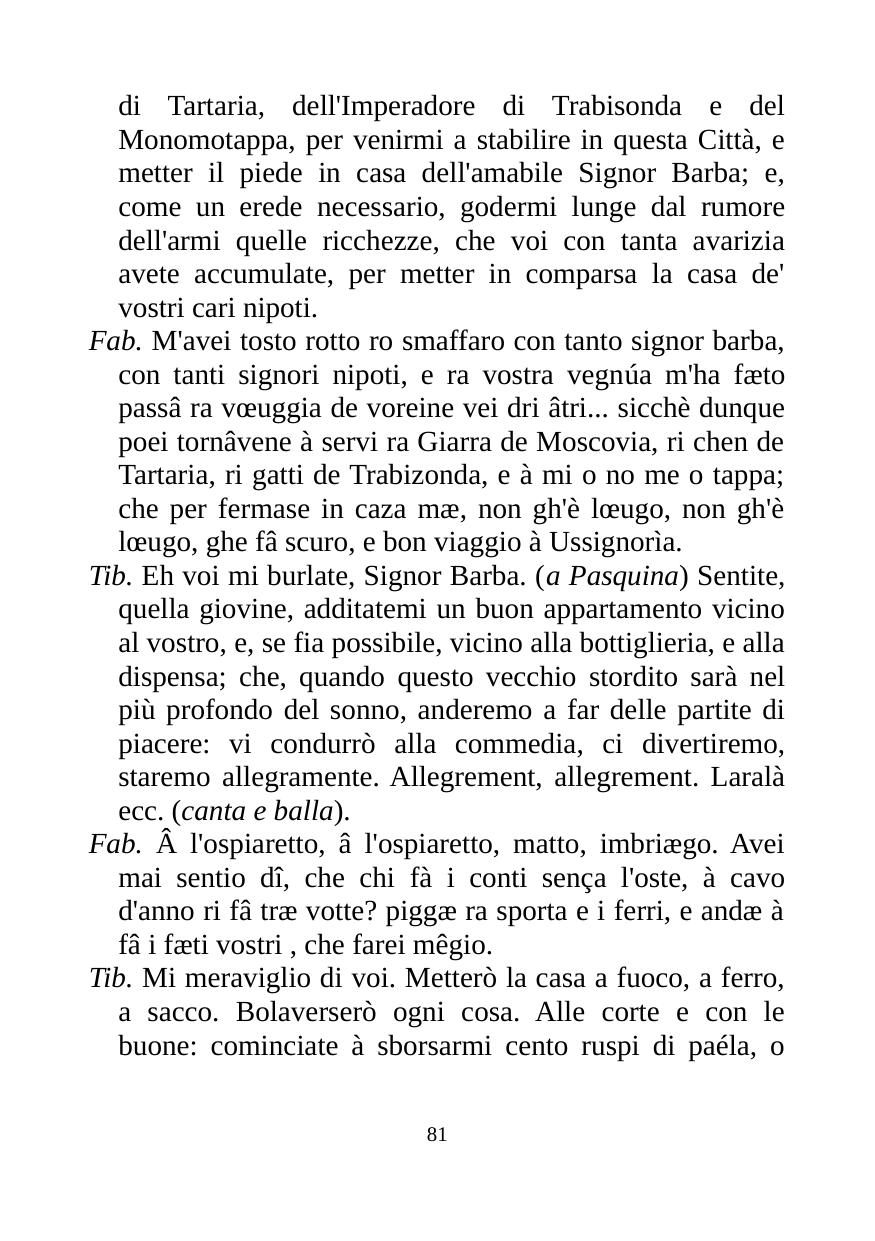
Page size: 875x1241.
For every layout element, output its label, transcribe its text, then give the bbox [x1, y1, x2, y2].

text Fab. M'avei tosto rotto ro smaffaro con tanto signor barba, con tanti signori nipoti, e ra vostra vegnúa m'ha fæto passâ ra vœuggia de voreine vei dri âtri... sicchè dunque poei tornâvene à servi ra Giarra de Moscovia, ri chen de Tartaria, ri gatti de Trabizonda, e à mi o no me o tappa; che per fermase in caza mæ, non gh'è lœugo, non gh'è lœugo, ghe fâ scuro, e bon viaggio à Ussignorìa. [88, 323, 786, 558]
text Tib. Eh voi mi burlate, Signor Barba. (a Pasquina) Sentite, quella giovine, additatemi un buon appartamento vicino al vostro, e, se fia possibile, vicino alla bottiglieria, e alla dispensa; che, quando questo vecchio stordito sarà nel più profondo del sonno, anderemo a far delle partite di piacere: vi condurrò alla commedia, ci divertiremo, staremo allegramente. Allegrement, allegrement. Laralà ecc. (canta e balla). [88, 558, 786, 826]
text di Tartaria, dell'Imperadore di Trabisonda e del Monomotappa, per venirmi a stabilire in questa Città, e metter il piede in casa dell'amabile Signor Barba; e, come un erede necessario, godermi lunge dal rumore dell'armi quelle ricchezze, che voi con tanta avarizia avete accumulate, per metter in comparsa la casa de' vostri cari nipoti. [88, 88, 786, 323]
text Tib. Mi meraviglio di voi. Metterò la casa a fuoco, a ferro, a sacco. Bolaverserò ogni cosa. Alle corte e con le buone: cominciate à sborsarmi cento ruspi di paéla, o [88, 961, 786, 1061]
text Fab. Â l'ospiaretto, â l'ospiaretto, matto, imbriægo. Avei mai sentio dî, che chi fà i conti sença l'oste, à cavo d'anno ri fâ træ votte? piggæ ra sporta e i ferri, e andæ à fâ i fæti vostri , che farei mêgio. [88, 826, 786, 961]
